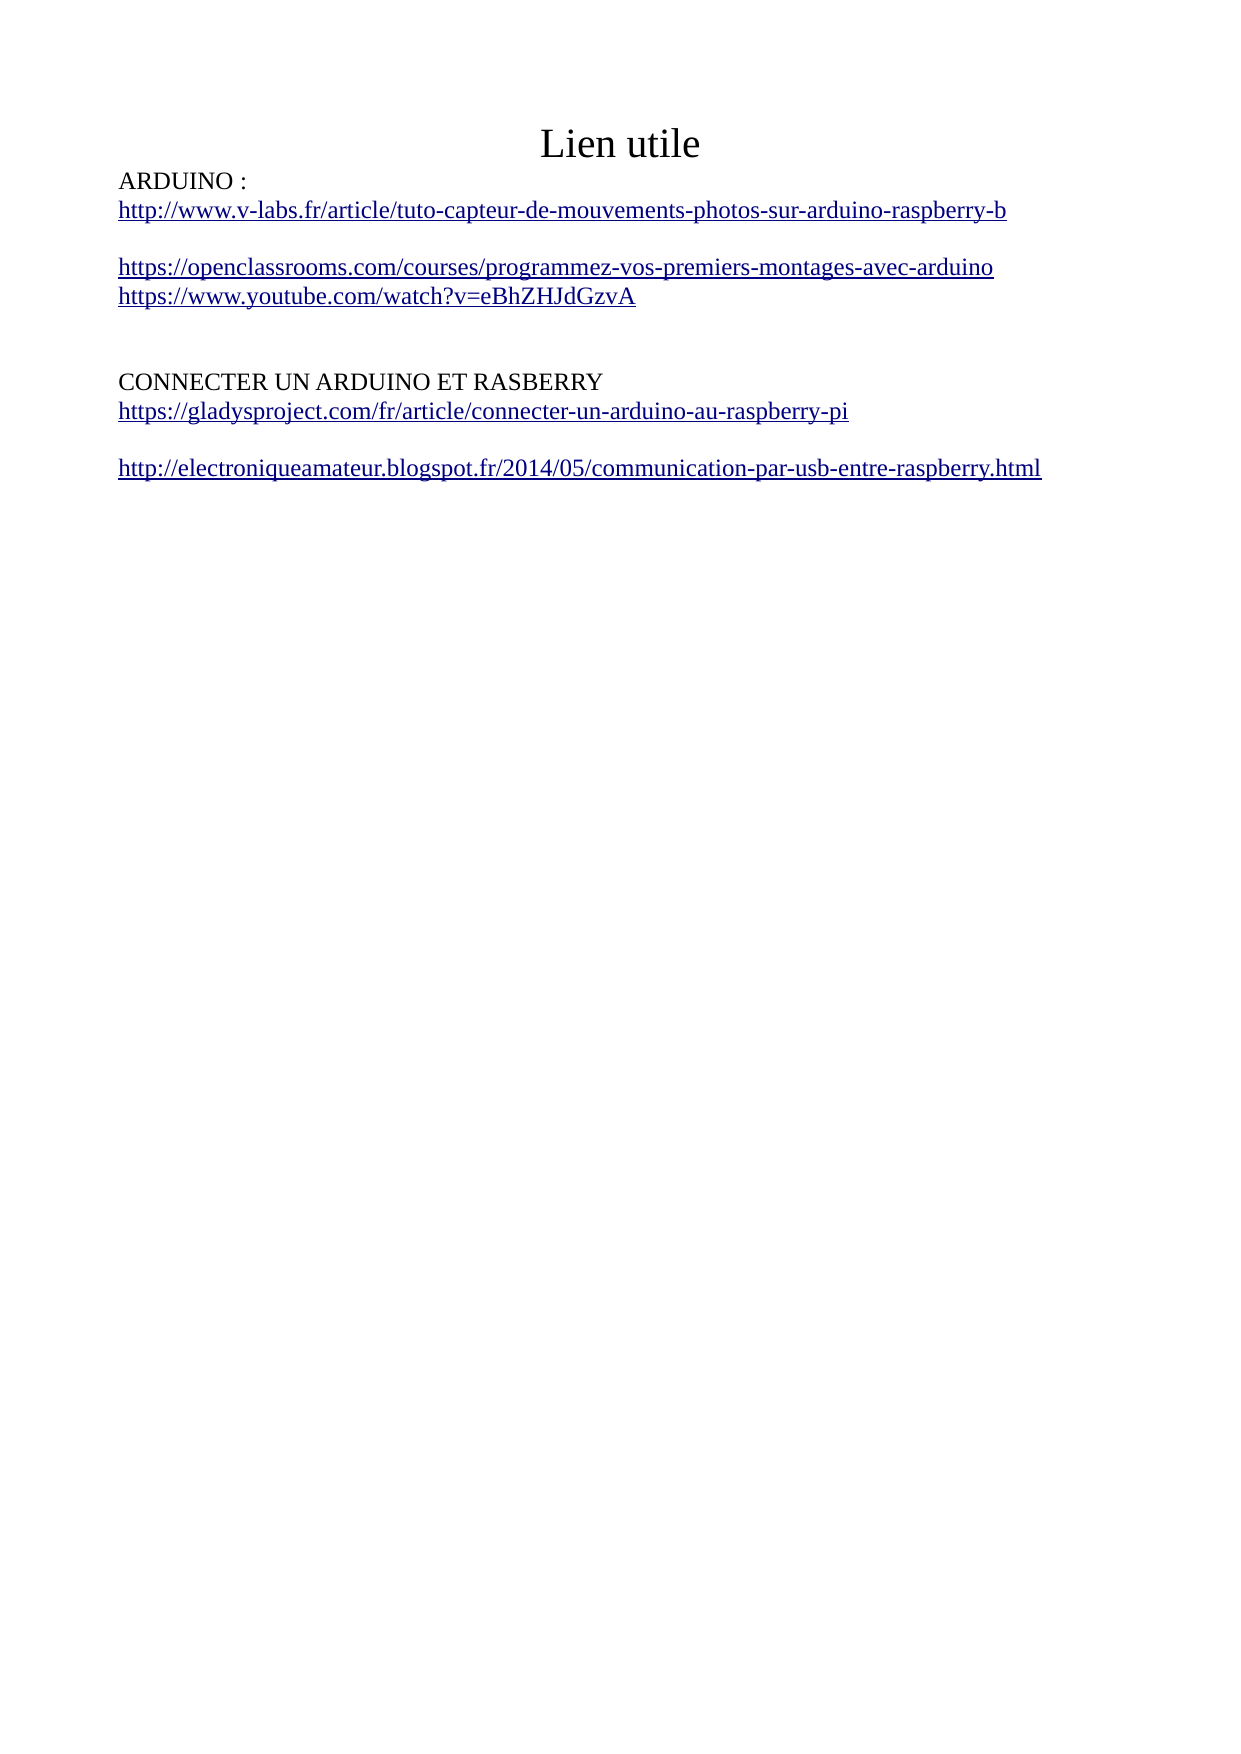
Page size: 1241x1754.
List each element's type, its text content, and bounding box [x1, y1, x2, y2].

text https://openclassrooms.com/courses/programmez-vos-premiers-montages-avec-arduino [118, 252, 1122, 281]
text CONNECTER UN ARDUINO ET RASBERRY [118, 367, 1122, 396]
text https://www.youtube.com/watch?v=eBhZHJdGzvA [118, 281, 1122, 310]
text http://www.v-labs.fr/article/tuto-capteur-de-mouvements-photos-sur-arduino-raspberry-b [118, 195, 1122, 223]
text https://gladysproject.com/fr/article/connecter-un-arduino-au-raspberry-pi [118, 396, 1122, 425]
text ARDUINO : [118, 166, 1122, 195]
text http://electroniqueamateur.blogspot.fr/2014/05/communication-par-usb-entre-raspberry.html [118, 453, 1122, 482]
text Lien utile [118, 118, 1122, 166]
